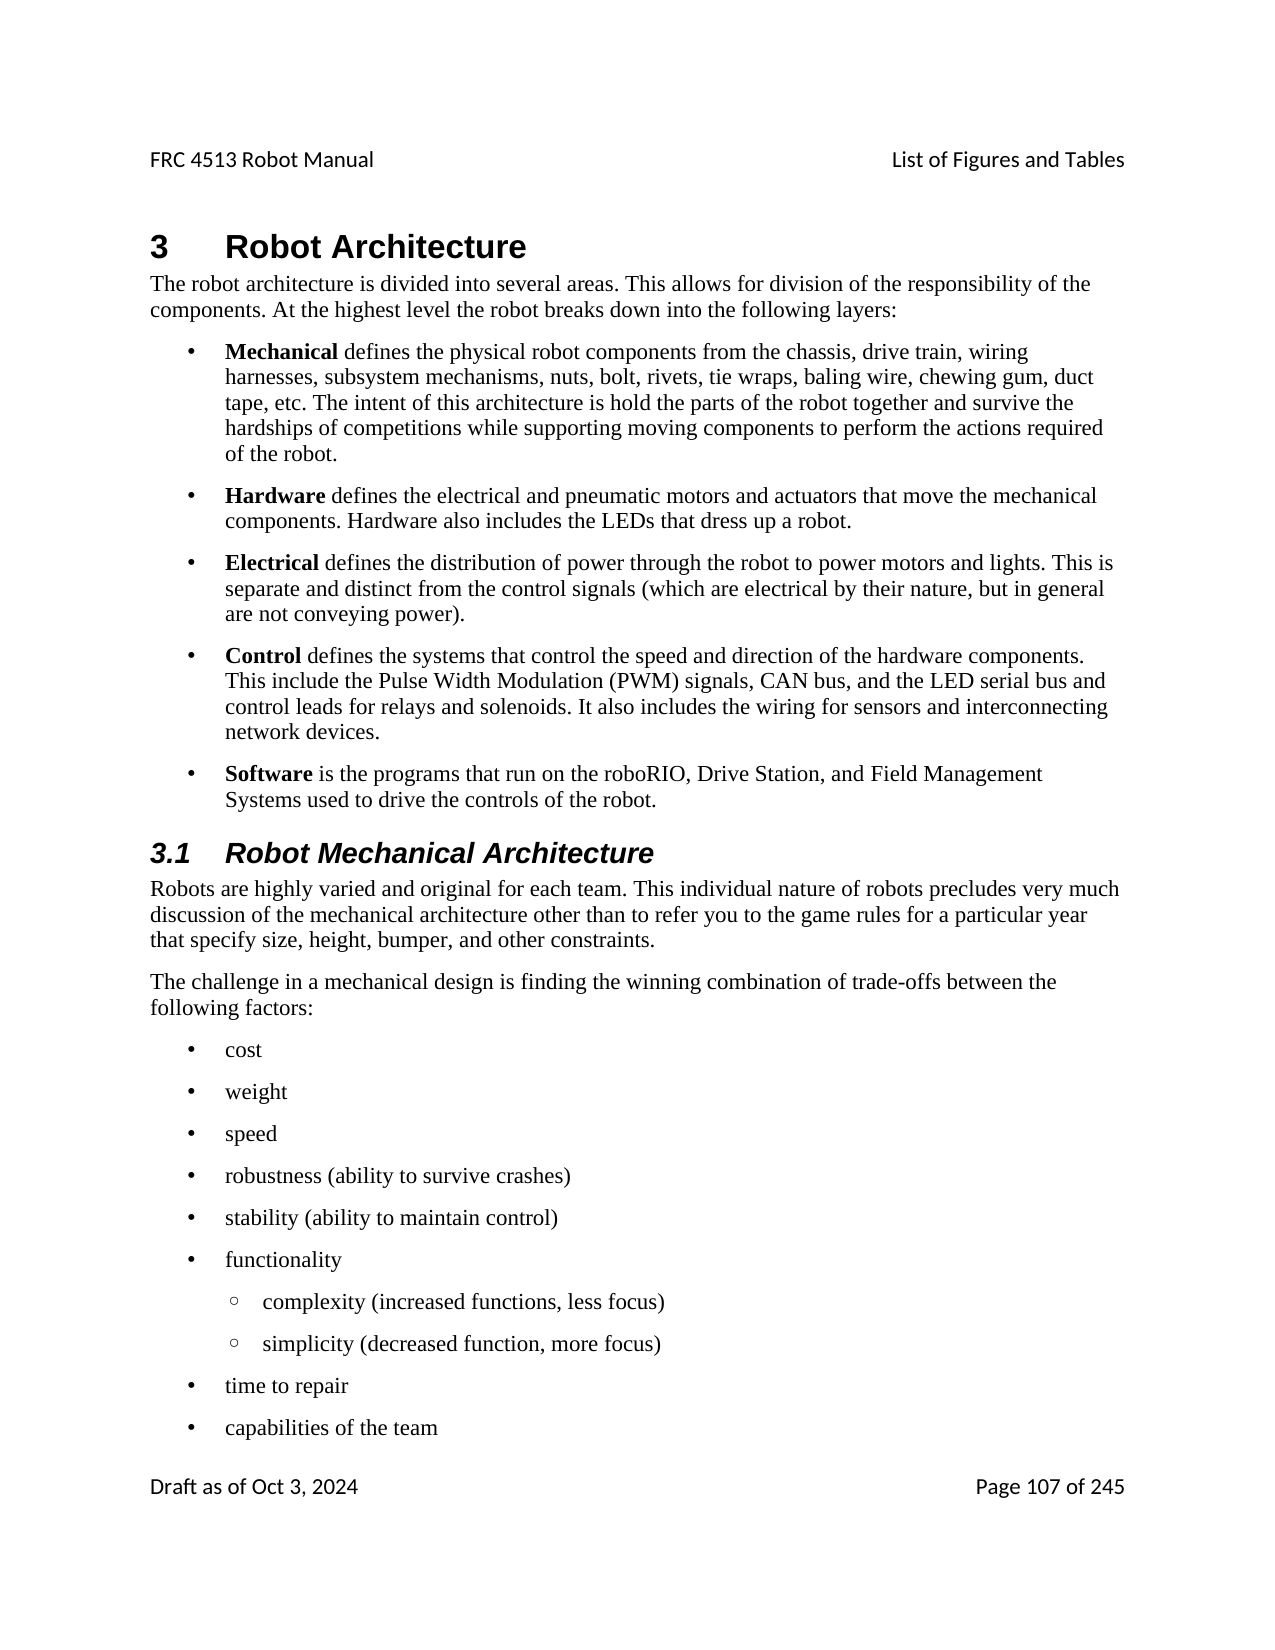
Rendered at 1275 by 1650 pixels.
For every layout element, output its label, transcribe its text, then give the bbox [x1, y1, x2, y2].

list complexity (increased functions, less focus) [225, 1289, 1125, 1314]
list Hardware defines the electrical and pneumatic motors and actuators that move the mechanical components. Hardware also includes the LEDs that dress up a robot. [187, 483, 1125, 533]
list Control defines the systems that control the speed and direction of the hardware components. This include the Pulse Width Modulation (PWM) signals, CAN bus, and the LED serial bus and control leads for relays and solenoids. It also includes the wiring for sensors and interconnecting network devices. [187, 643, 1125, 745]
subtitle Robot Architecture [150, 228, 1125, 265]
text The challenge in a mechanical design is finding the winning combination of trade-offs between the following factors: [150, 969, 1125, 1020]
list capabilities of the team [187, 1415, 1125, 1441]
list stability (ability to maintain control) [187, 1205, 1125, 1230]
list Mechanical defines the physical robot components from the chassis, drive train, wiring harnesses, subsystem mechanisms, nuts, bolt, rivets, tie wraps, baling wire, chewing gum, duct tape, etc. The intent of this architecture is hold the parts of the robot together and survive the hardships of competitions while supporting moving components to perform the actions required of the robot. [187, 339, 1125, 466]
list time to repair [187, 1373, 1125, 1399]
subtitle Robot Mechanical Architecture [150, 837, 1125, 870]
list weight [187, 1079, 1125, 1104]
list Software is the programs that run on the roboRIO, Drive Station, and Field Management Systems used to drive the controls of the robot. [187, 761, 1125, 812]
list robustness (ability to survive crashes) [187, 1163, 1125, 1188]
list simplicity (decreased function, more focus) [225, 1331, 1125, 1357]
list cost [187, 1037, 1125, 1062]
list Electrical defines the distribution of power through the robot to power motors and lights. This is separate and distinct from the control signals (which are electrical by their nature, but in general are not conveying power). [187, 550, 1125, 626]
list functionality [187, 1247, 1125, 1272]
text Robots are highly varied and original for each team. This individual nature of robots precludes very much discussion of the mechanical architecture other than to refer you to the game rules for a particular year that specify size, height, bumper, and other constraints. [150, 876, 1125, 952]
list speed [187, 1121, 1125, 1146]
text The robot architecture is divided into several areas. This allows for division of the responsibility of the components. At the highest level the robot breaks down into the following layers: [150, 271, 1125, 322]
